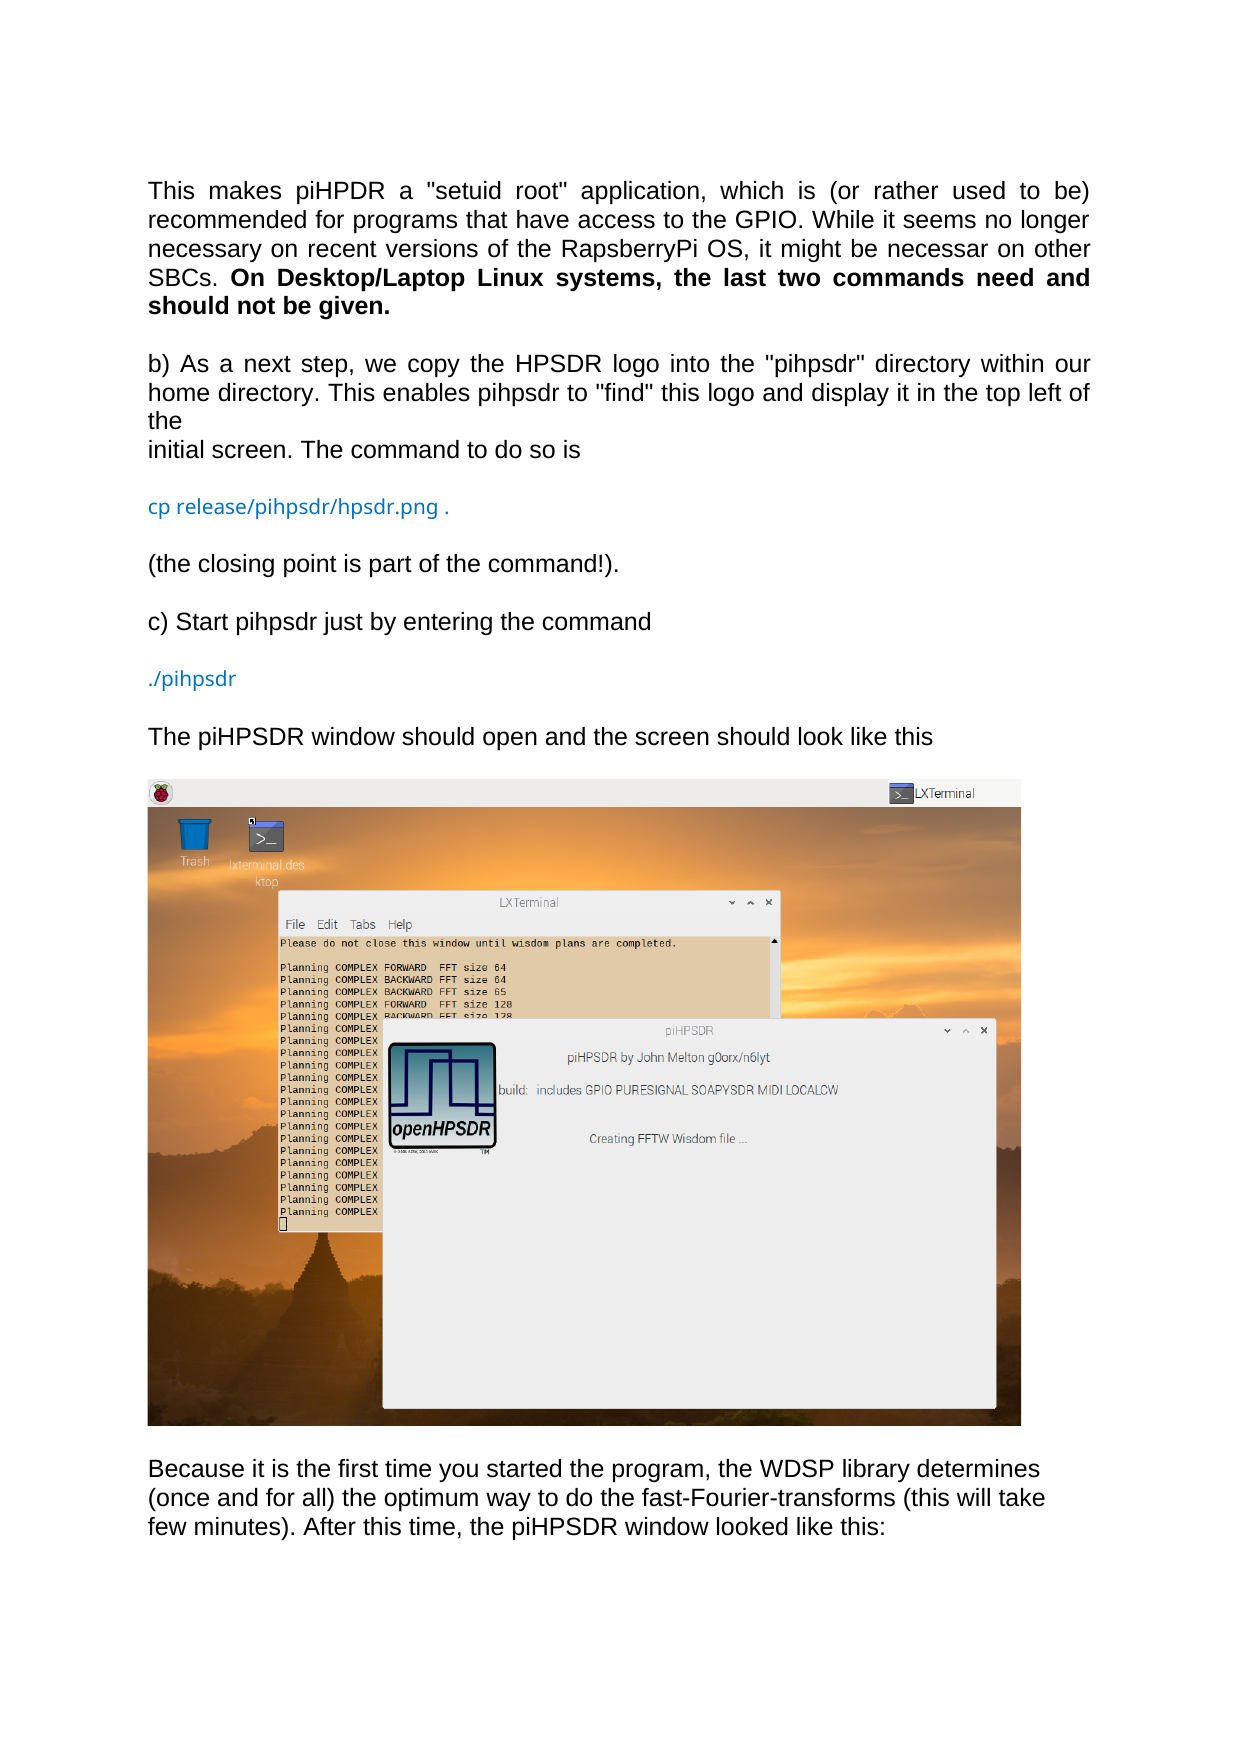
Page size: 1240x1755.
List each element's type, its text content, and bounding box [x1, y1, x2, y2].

text cp release/pihpsdr/hpsdr.png . [148, 492, 1092, 521]
text Because it is the first time you started the program, the WDSP library determines (once and for all) the optimum way to do the fast-Fourier-transforms (this will take few minutes). After this time, the piHPSDR window looked like this: [148, 1454, 1092, 1541]
text c) Start pihpsdr just by entering the command [148, 607, 1092, 636]
text b) As a next step, we copy the HPSDR logo into the "pihpsdr" directory within our home directory. This enables pihpsdr to "find" this logo and display it in the top left of the [148, 349, 1092, 435]
text The piHPSDR window should open and the screen should look like this [148, 722, 1092, 750]
text (the closing point is part of the command!). [148, 549, 1092, 578]
text This makes piHPDR a "setuid root" application, which is (or rather used to be) recommended for programs that have access to the GPIO. While it seems no longer necessary on recent versions of the RapsberryPi OS, it might be necessar on other SBCs. On Desktop/Laptop Linux systems, the last two commands need and should not be given. [148, 176, 1092, 320]
text initial screen. The command to do so is [148, 435, 1092, 464]
text ./pihpsdr [148, 664, 1092, 693]
